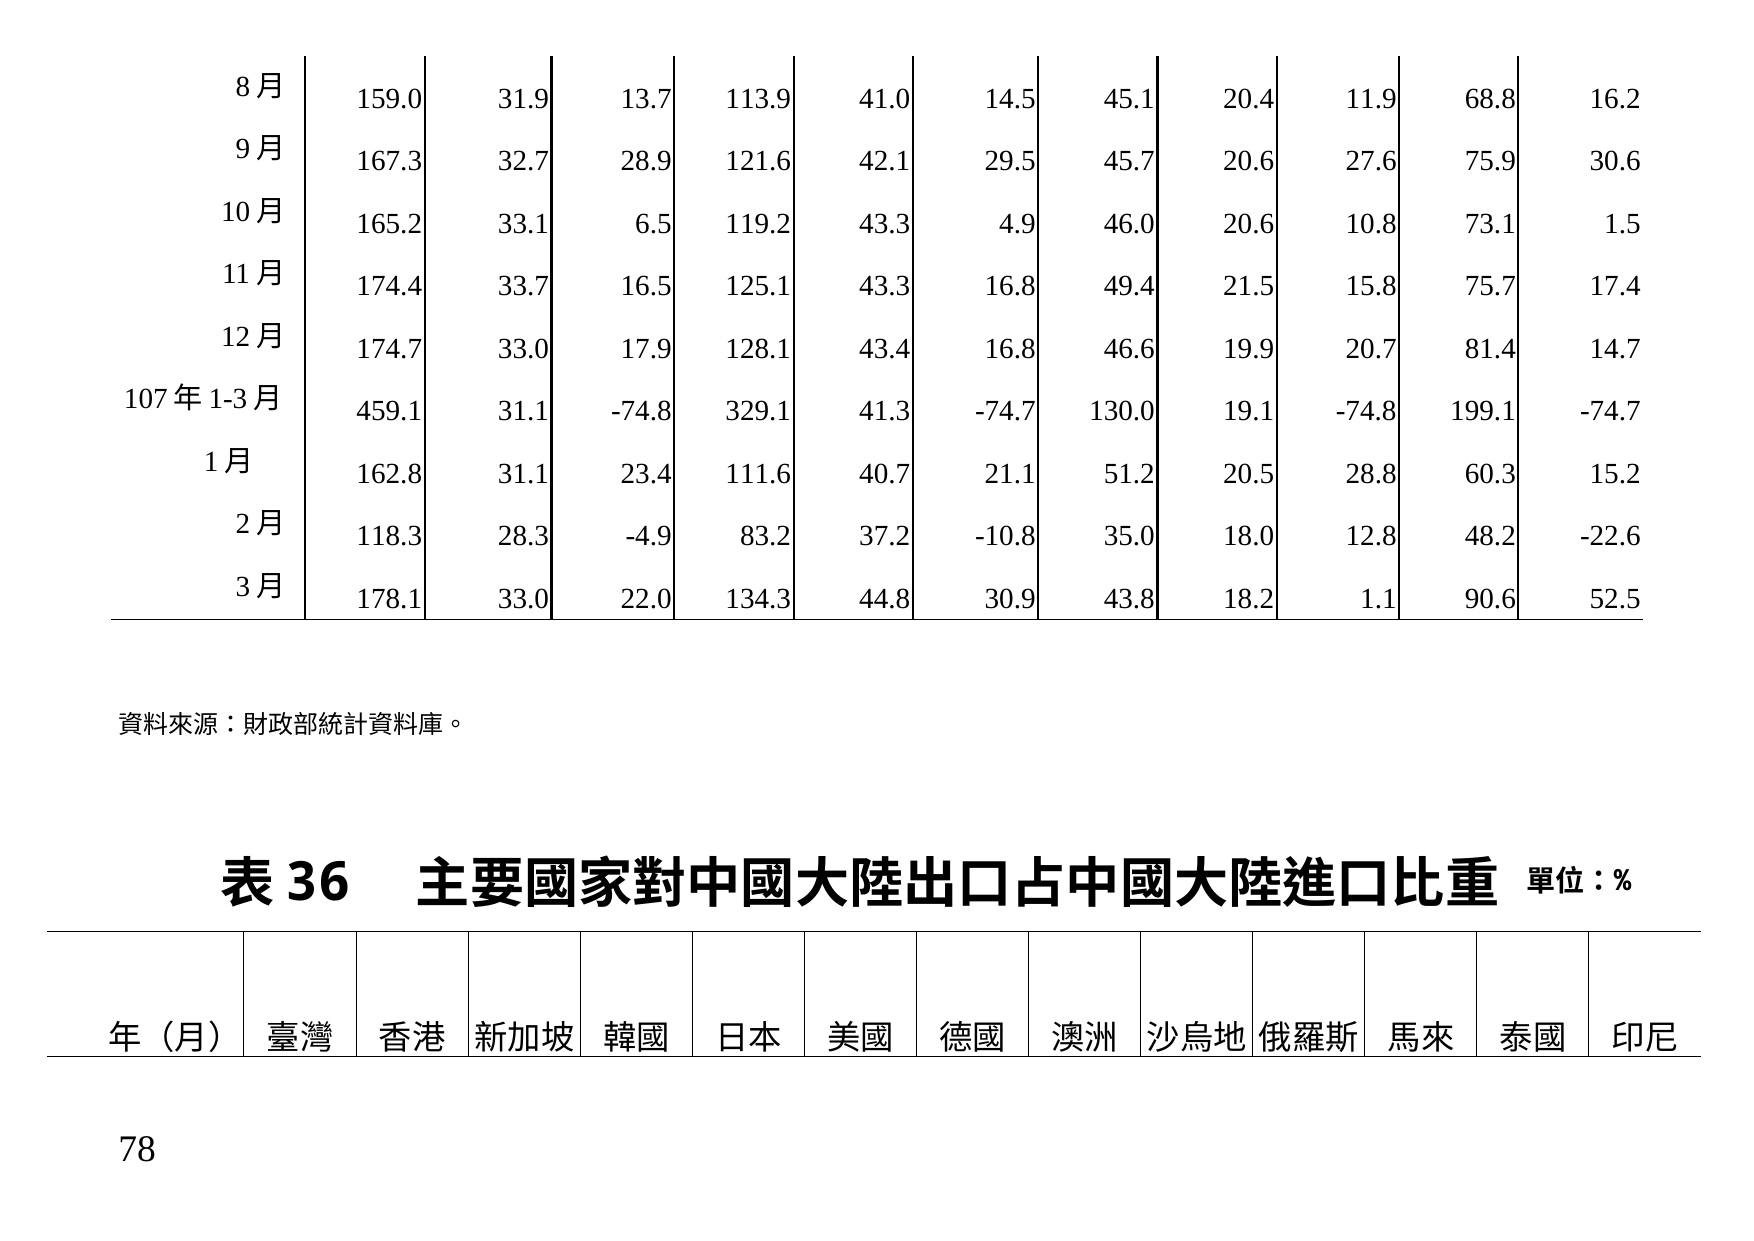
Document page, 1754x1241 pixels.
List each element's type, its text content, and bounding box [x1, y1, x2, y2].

table_cell 111.6 [675, 431, 793, 493]
table_cell -74.8 [553, 369, 673, 431]
table_cell 165.2 [306, 181, 424, 243]
table_cell 178.1 [306, 556, 424, 618]
table_cell 16.2 [1519, 56, 1643, 118]
table_cell 43.8 [1039, 556, 1156, 618]
table_cell 134.3 [675, 556, 793, 618]
table_cell 107年1-3月 [111, 369, 304, 431]
table_cell 10.8 [1278, 181, 1398, 243]
table_cell 83.2 [675, 494, 793, 556]
table_cell 3月 [111, 556, 304, 618]
table_cell 49.4 [1039, 244, 1156, 306]
table_cell 15.8 [1278, 244, 1398, 306]
table_cell 18.2 [1159, 556, 1276, 618]
table_header [33, 931, 47, 1056]
table_cell 130.0 [1039, 369, 1156, 431]
table_cell 11月 [111, 244, 304, 306]
table_cell 33.0 [426, 556, 550, 618]
table_cell 17.9 [553, 306, 673, 368]
table_cell 28.3 [426, 494, 550, 556]
table_header 韓國 [581, 932, 692, 1056]
table_cell 329.1 [675, 369, 793, 431]
table_header 臺灣 [244, 932, 356, 1056]
table_cell 33.0 [426, 306, 550, 368]
table_cell 31.9 [426, 56, 550, 118]
table_cell 20.6 [1159, 119, 1276, 181]
table_cell 21.5 [1159, 244, 1276, 306]
table_cell 52.5 [1519, 556, 1643, 618]
table_cell 11.9 [1278, 56, 1398, 118]
table_header 美國 [805, 932, 916, 1056]
table_cell 119.2 [675, 181, 793, 243]
text 資料來源：財政部統計資料庫。 [118, 681, 1636, 743]
table_header 俄羅斯 [1253, 932, 1364, 1056]
table_cell 20.4 [1159, 56, 1276, 118]
table_cell 13.7 [553, 56, 673, 118]
table_cell 9月 [111, 119, 304, 181]
table_cell 21.1 [914, 431, 1037, 493]
table_header 德國 [917, 932, 1028, 1056]
table_cell 14.5 [914, 56, 1037, 118]
table_cell -10.8 [914, 494, 1037, 556]
table_cell 43.3 [795, 244, 912, 306]
table_cell 31.1 [426, 369, 550, 431]
table_cell 20.5 [1159, 431, 1276, 493]
table_cell 44.8 [795, 556, 912, 618]
table_cell 174.4 [306, 244, 424, 306]
table_cell 48.2 [1400, 494, 1517, 556]
table_cell 35.0 [1039, 494, 1156, 556]
table_cell 23.4 [553, 431, 673, 493]
table_cell 29.5 [914, 119, 1037, 181]
table_cell 42.1 [795, 119, 912, 181]
table_cell 68.8 [1400, 56, 1517, 118]
table_cell 16.8 [914, 244, 1037, 306]
table_header 新加坡 [469, 932, 580, 1056]
table_cell 6.5 [553, 181, 673, 243]
table_cell 14.7 [1519, 306, 1643, 368]
table_cell -74.7 [914, 369, 1037, 431]
table_cell 30.6 [1519, 119, 1643, 181]
table_cell 18.0 [1159, 494, 1276, 556]
table_cell 4.9 [914, 181, 1037, 243]
table_cell 12月 [111, 306, 304, 368]
table_cell -4.9 [553, 494, 673, 556]
table_cell 31.1 [426, 431, 550, 493]
table_cell 16.5 [553, 244, 673, 306]
table_cell 8月 [111, 56, 304, 118]
table_cell 22.0 [553, 556, 673, 618]
table_cell 16.8 [914, 306, 1037, 368]
table_header 馬來 [1365, 932, 1476, 1056]
table_cell 167.3 [306, 119, 424, 181]
table_cell 1.5 [1519, 181, 1643, 243]
table_cell 81.4 [1400, 306, 1517, 368]
table_cell 32.7 [426, 119, 550, 181]
table_header 泰國 [1477, 932, 1588, 1056]
table_cell 90.6 [1400, 556, 1517, 618]
table_cell 125.1 [675, 244, 793, 306]
table_cell 51.2 [1039, 431, 1156, 493]
table_cell 33.7 [426, 244, 550, 306]
table_cell 75.9 [1400, 119, 1517, 181]
table_cell 162.8 [306, 431, 424, 493]
table_cell 60.3 [1400, 431, 1517, 493]
table_cell 12.8 [1278, 494, 1398, 556]
table_cell 28.8 [1278, 431, 1398, 493]
table_cell 30.9 [914, 556, 1037, 618]
table_header 日本 [693, 932, 804, 1056]
table_cell 118.3 [306, 494, 424, 556]
table_header 澳洲 [1029, 932, 1140, 1056]
table_cell -74.7 [1519, 369, 1643, 431]
table_cell 20.6 [1159, 181, 1276, 243]
table_cell 20.7 [1278, 306, 1398, 368]
table_cell 45.1 [1039, 56, 1156, 118]
table_cell 33.1 [426, 181, 550, 243]
table_header 香港 [357, 932, 468, 1056]
table_cell 46.0 [1039, 181, 1156, 243]
table_cell 17.4 [1519, 244, 1643, 306]
table_cell 28.9 [553, 119, 673, 181]
table_cell 19.1 [1159, 369, 1276, 431]
table_cell 37.2 [795, 494, 912, 556]
table_cell 19.9 [1159, 306, 1276, 368]
subtitle 表36 主要國家對中國大陸出口占中國大陸進口比重 單位：% [118, 806, 1636, 931]
table_cell 15.2 [1519, 431, 1643, 493]
table_cell 46.6 [1039, 306, 1156, 368]
table_cell 128.1 [675, 306, 793, 368]
table_cell -22.6 [1519, 494, 1643, 556]
table_cell 73.1 [1400, 181, 1517, 243]
table_header 沙烏地 [1141, 932, 1252, 1056]
table_cell 43.3 [795, 181, 912, 243]
table_cell 41.3 [795, 369, 912, 431]
table_cell 159.0 [306, 56, 424, 118]
table_cell 43.4 [795, 306, 912, 368]
table_cell 40.7 [795, 431, 912, 493]
table_cell -74.8 [1278, 369, 1398, 431]
table_cell 1.1 [1278, 556, 1398, 618]
table_cell 174.7 [306, 306, 424, 368]
table_cell 199.1 [1400, 369, 1517, 431]
table_cell 45.7 [1039, 119, 1156, 181]
table_cell 27.6 [1278, 119, 1398, 181]
table_header 年（月） [47, 932, 243, 1056]
table_cell 113.9 [675, 56, 793, 118]
table_cell 41.0 [795, 56, 912, 118]
table_cell 1月 [111, 431, 304, 493]
table_cell 10月 [111, 181, 304, 243]
table_header 印尼 [1589, 932, 1701, 1056]
table_cell 2月 [111, 494, 304, 556]
table_cell 459.1 [306, 369, 424, 431]
table_cell 121.6 [675, 119, 793, 181]
table_cell 75.7 [1400, 244, 1517, 306]
